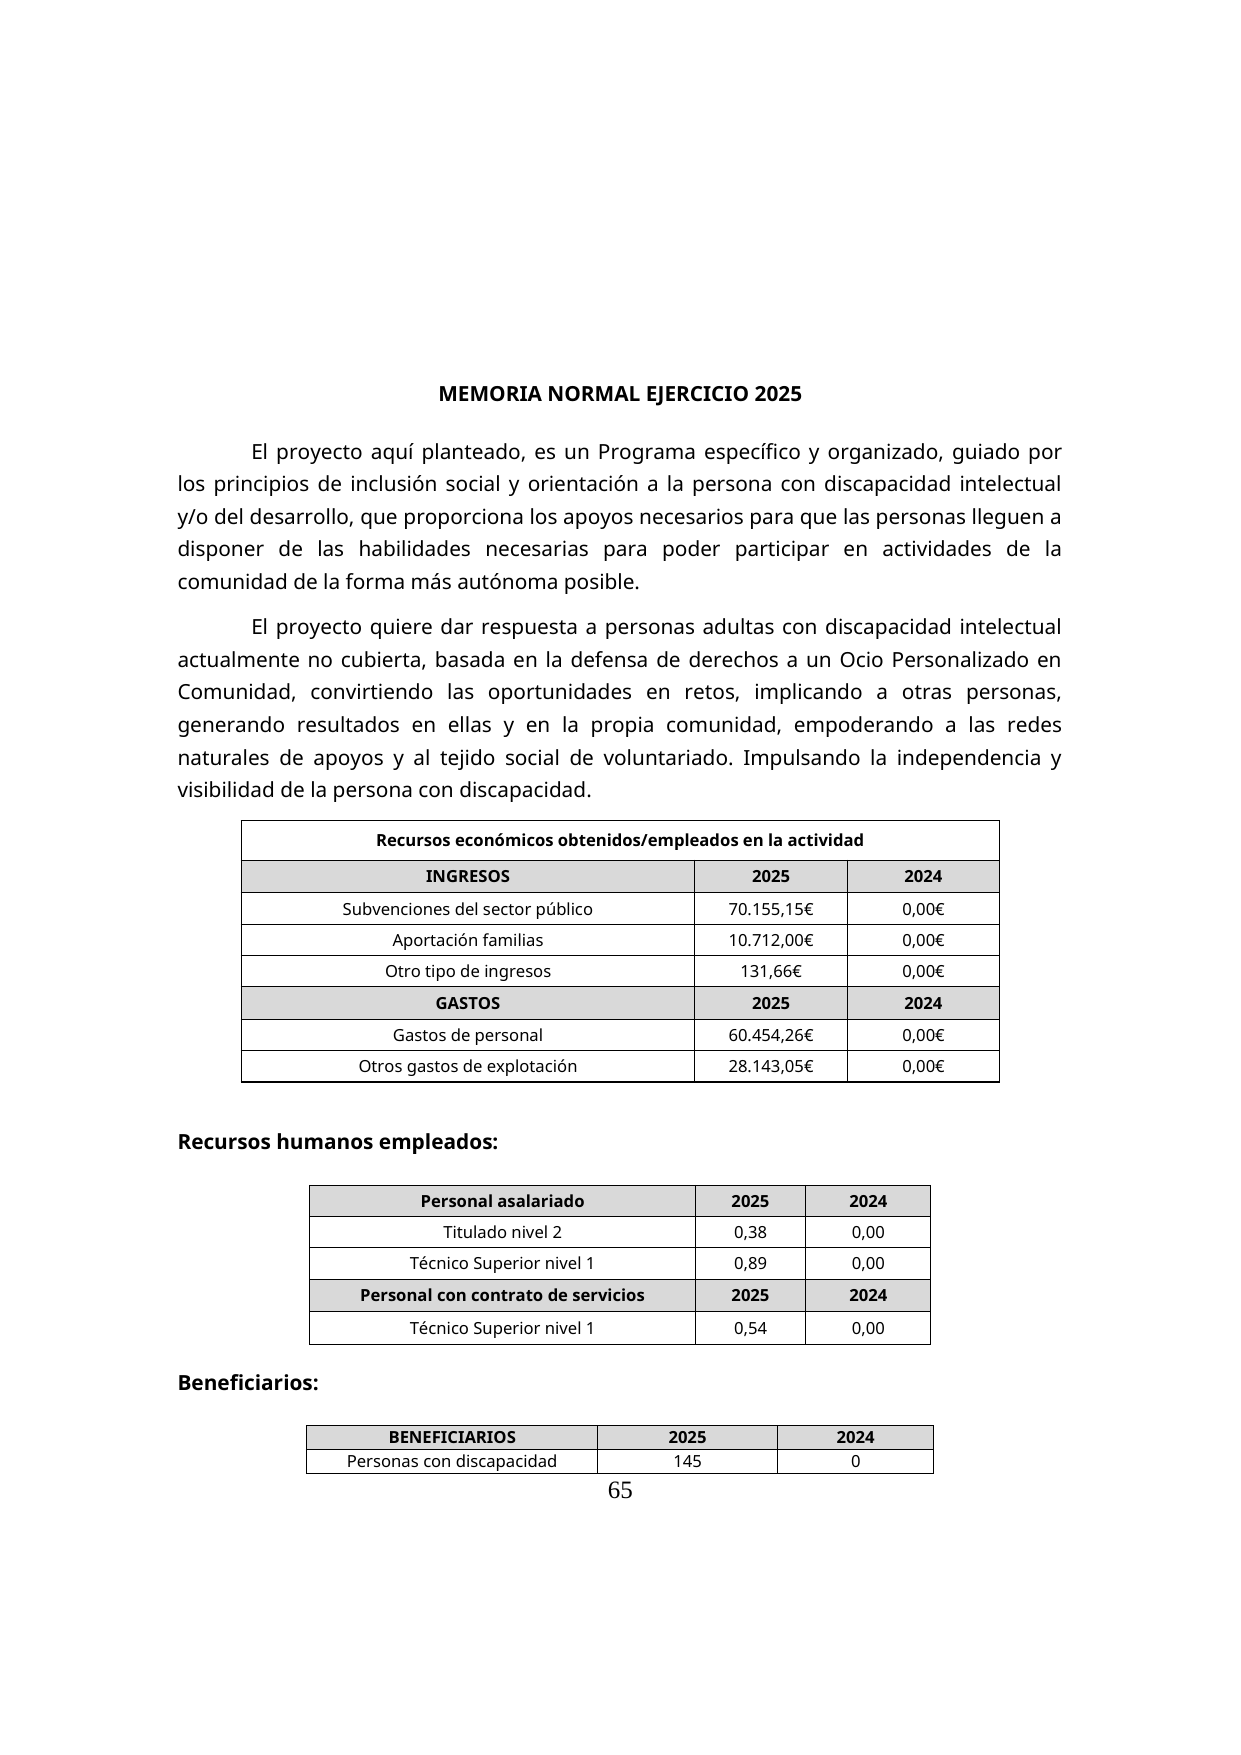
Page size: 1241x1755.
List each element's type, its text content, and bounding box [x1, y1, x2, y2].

table_cell 0,00 [806, 1217, 930, 1247]
table_cell Subvenciones del sector público [242, 893, 694, 923]
table_cell 0,54 [696, 1312, 805, 1344]
table_cell INGRESOS [242, 861, 694, 892]
text El proyecto aquí planteado, es un Programa específico y organizado, guiado por los principios de inclusión social y orientación a la persona con discapacidad intelectual y/o del desarrollo, que proporciona los apoyos necesarios para que las personas lleguen a disponer de las habilidades necesarias para poder participar en actividades de la comunidad de la forma más autónoma posible. [177, 437, 1063, 596]
table_cell 0,00€ [848, 925, 999, 955]
table_cell 131,66€ [695, 956, 847, 986]
table_cell Personas con discapacidad [307, 1450, 597, 1472]
text Recursos humanos empleados: [177, 1127, 1063, 1185]
table_cell 2025 [695, 861, 847, 892]
table_cell 70.155,15€ [695, 893, 847, 923]
table_cell 2025 [696, 1280, 805, 1311]
table_header Personal asalariado [310, 1186, 695, 1216]
table_cell 60.454,26€ [695, 1020, 847, 1050]
table_cell 0,38 [696, 1217, 805, 1247]
table_cell GASTOS [242, 987, 694, 1019]
table_header 2024 [778, 1426, 933, 1449]
table_cell 0 [778, 1450, 933, 1472]
table_cell 0,00€ [848, 1051, 999, 1081]
table_cell 28.143,05€ [695, 1051, 847, 1081]
table_cell Otros gastos de explotación [242, 1051, 694, 1081]
table_cell 2025 [695, 987, 847, 1019]
table_header Recursos económicos obtenidos/empleados en la actividad [242, 821, 999, 859]
table_header 2025 [696, 1186, 805, 1216]
table_cell Titulado nivel 2 [310, 1217, 695, 1247]
table_cell 0,89 [696, 1248, 805, 1278]
text El proyecto quiere dar respuesta a personas adultas con discapacidad intelectual actualmente no cubierta, basada en la defensa de derechos a un Ocio Personalizado en Comunidad, convirtiendo las oportunidades en retos, implicando a otras personas, generando resultados en ellas y en la propia comunidad, empoderando a las redes naturales de apoyos y al tejido social de voluntariado. Impulsando la independencia y visibilidad de la persona con discapacidad. [177, 612, 1063, 804]
table_cell 2024 [806, 1280, 930, 1311]
table_cell Otro tipo de ingresos [242, 956, 694, 986]
table_cell Personal con contrato de servicios [310, 1280, 695, 1311]
table_cell Gastos de personal [242, 1020, 694, 1050]
table_cell 0,00€ [848, 1020, 999, 1050]
table_header BENEFICIARIOS [307, 1426, 597, 1449]
table_cell 0,00 [806, 1312, 930, 1344]
table_cell 0,00 [806, 1248, 930, 1278]
table_cell 0,00€ [848, 956, 999, 986]
table_header 2024 [806, 1186, 930, 1216]
table_cell 10.712,00€ [695, 925, 847, 955]
table_cell Técnico Superior nivel 1 [310, 1248, 695, 1278]
table_cell 0,00€ [848, 893, 999, 923]
table_cell 2024 [848, 861, 999, 892]
table_cell 145 [598, 1450, 777, 1472]
table_cell Aportación familias [242, 925, 694, 955]
table_cell 2024 [848, 987, 999, 1019]
table_header 2025 [598, 1426, 777, 1449]
table_cell Técnico Superior nivel 1 [310, 1312, 695, 1344]
text Beneficiarios: [177, 1368, 1063, 1425]
